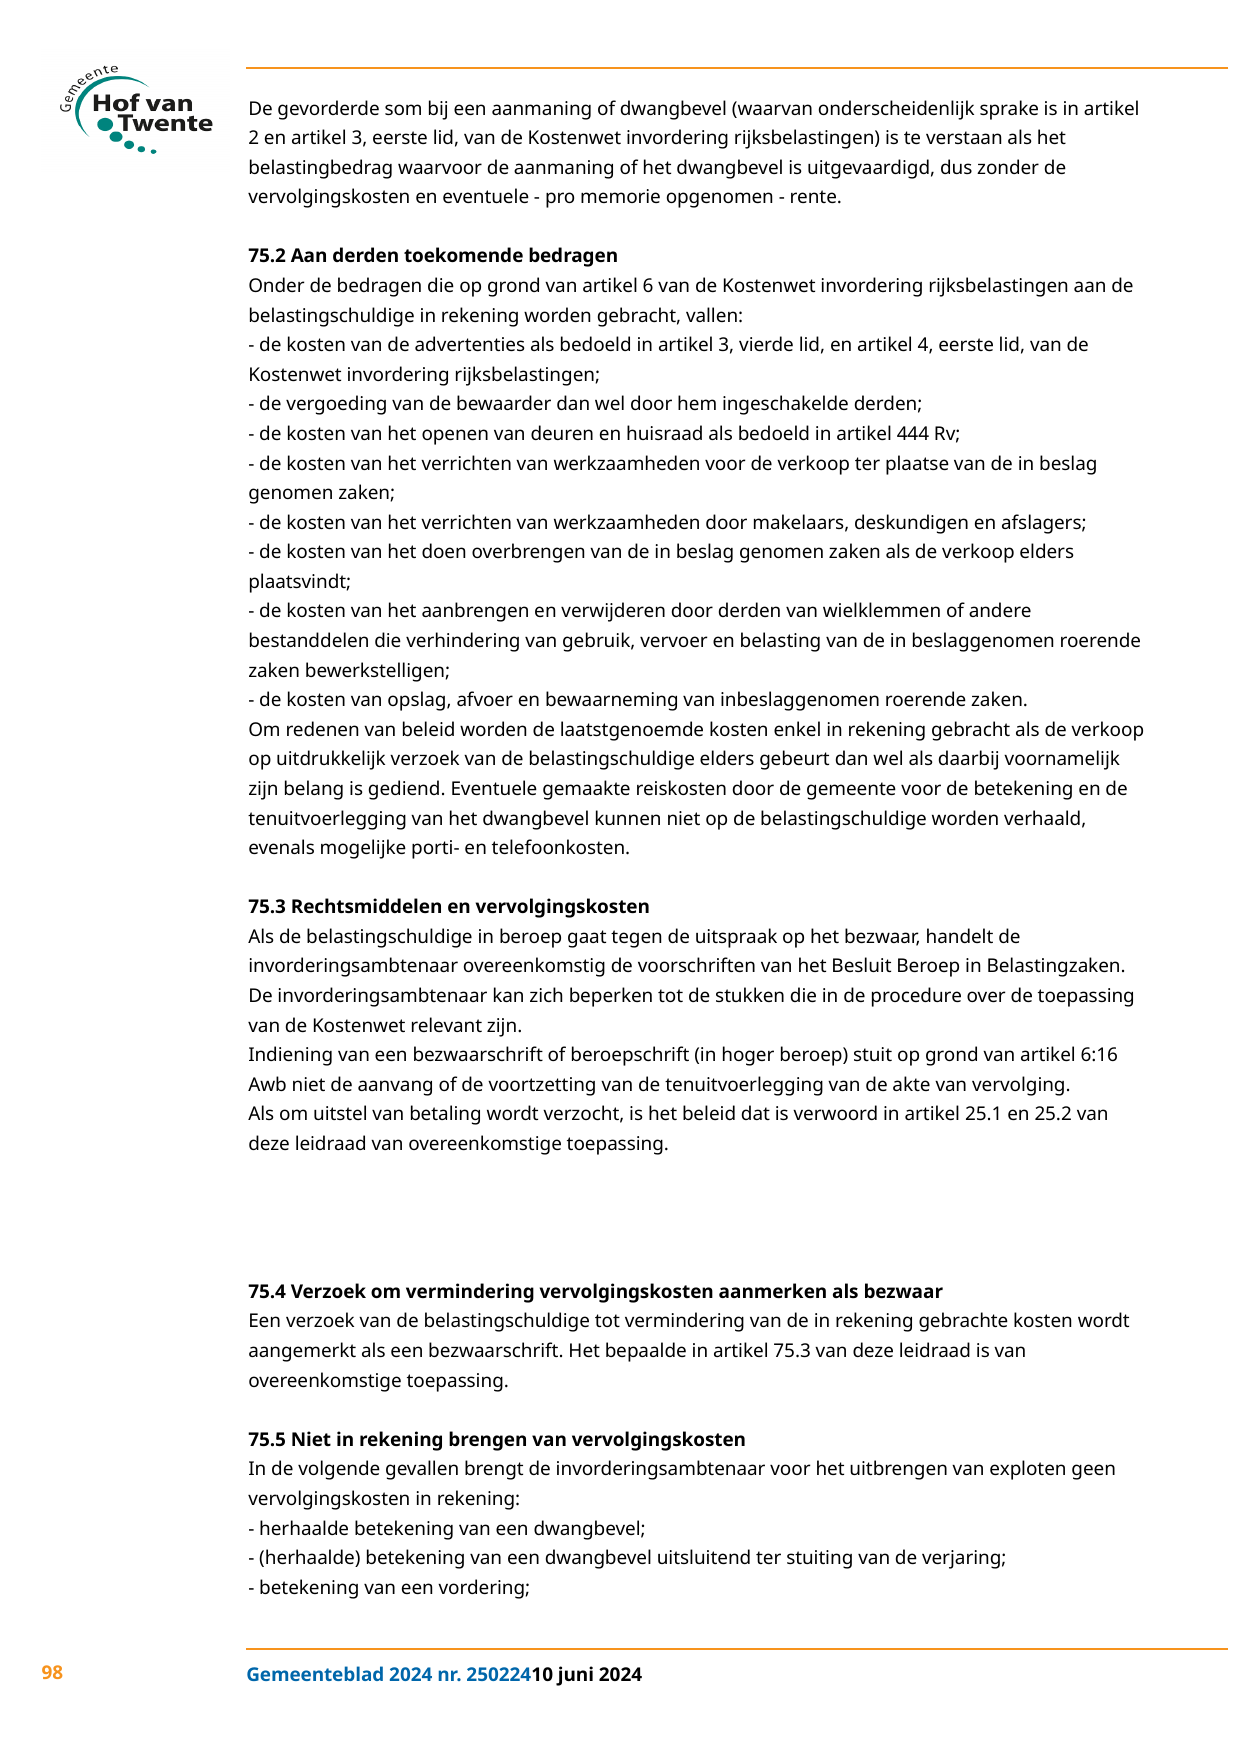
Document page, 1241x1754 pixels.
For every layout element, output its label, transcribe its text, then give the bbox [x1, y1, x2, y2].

picture [41, 47, 231, 172]
text - de kosten van het doen overbrengen van de in beslag genomen zaken als de verkoop elders plaatsvindt; [248, 538, 1152, 594]
text - de kosten van het openen van deuren en huisraad als bedoeld in artikel 444 Rv; [248, 420, 1152, 446]
text - herhaalde betekening van een dwangbevel; [248, 1515, 1152, 1541]
text 75.2 Aan derden toekomende bedragen [248, 243, 1152, 268]
text - betekening van een vordering; [248, 1574, 1152, 1600]
text - de kosten van het verrichten van werkzaamheden voor de verkoop ter plaatse van de in beslag genomen zaken; [248, 450, 1152, 505]
text - (herhaalde) betekening van een dwangbevel uitsluitend ter stuiting van de verjaring; [248, 1544, 1152, 1570]
text 75.5 Niet in rekening brengen van vervolgingskosten [248, 1426, 1152, 1452]
text 75.3 Rechtsmiddelen en vervolgingskosten [248, 893, 1152, 919]
text Een verzoek van de belastingschuldige tot vermindering van de in rekening gebrachte kosten wordt aangemerkt als een bezwaarschrift. Het bepaalde in artikel 75.3 van deze leidraad is van overeenkomstige toepassing. [248, 1308, 1152, 1393]
text Als de belastingschuldige in beroep gaat tegen de uitspraak op het bezwaar, handelt de invorderingsambtenaar overeenkomstig de voorschriften van het Besluit Beroep in Belastingzaken. [248, 923, 1152, 978]
text Indiening van een bezwaarschrift of beroepschrift (in hoger beroep) stuit op grond van artikel 6:16 Awb niet de aanvang of de voortzetting van de tenuitvoerlegging van de akte van vervolging. [248, 1041, 1152, 1097]
text In de volgende gevallen brengt de invorderingsambtenaar voor het uitbrengen van exploten geen vervolgingskosten in rekening: [248, 1456, 1152, 1511]
text - de kosten van het verrichten van werkzaamheden door makelaars, deskundigen en afslagers; [248, 509, 1152, 535]
text Om redenen van beleid worden de laatstgenoemde kosten enkel in rekening gebracht als de verkoop op uitdrukkelijk verzoek van de belastingschuldige elders gebeurt dan wel als daarbij voornamelijk zijn belang is gediend. Eventuele gemaakte reiskosten door de gemeente voor de betekening en de tenuitvoerlegging van het dwangbevel kunnen niet op de belastingschuldige worden verhaald, evenals mogelijke porti- en telefoonkosten. [248, 716, 1152, 860]
text Als om uitstel van betaling wordt verzocht, is het beleid dat is verwoord in artikel 25.1 en 25.2 van deze leidraad van overeenkomstige toepassing. [248, 1101, 1152, 1156]
text - de kosten van het aanbrengen en verwijderen door derden van wielklemmen of andere bestanddelen die verhindering van gebruik, vervoer en belasting van de in beslaggenomen roerende zaken bewerkstelligen; [248, 598, 1152, 683]
text - de kosten van de advertenties als bedoeld in artikel 3, vierde lid, en artikel 4, eerste lid, van de Kostenwet invordering rijksbelastingen; [248, 331, 1152, 387]
text - de vergoeding van de bewaarder dan wel door hem ingeschakelde derden; [248, 391, 1152, 416]
text Onder de bedragen die op grond van artikel 6 van de Kostenwet invordering rijksbelastingen aan de belastingschuldige in rekening worden gebracht, vallen: [248, 272, 1152, 328]
text 75.4 Verzoek om vermindering vervolgingskosten aanmerken als bezwaar [248, 1278, 1152, 1304]
text De invorderingsambtenaar kan zich beperken tot de stukken die in de procedure over de toepassing van de Kostenwet relevant zijn. [248, 982, 1152, 1038]
text - de kosten van opslag, afvoer en bewaarneming van inbeslaggenomen roerende zaken. [248, 686, 1152, 712]
text De gevorderde som bij een aanmaning of dwangbevel (waarvan onderscheidenlijk sprake is in artikel 2 en artikel 3, eerste lid, van de Kostenwet invordering rijksbelastingen) is te verstaan als het belastingbedrag waarvoor de aanmaning of het dwangbevel is uitgevaardigd, dus zonder de vervolgingskosten en eventuele - pro memorie opgenomen - rente. [248, 95, 1152, 209]
